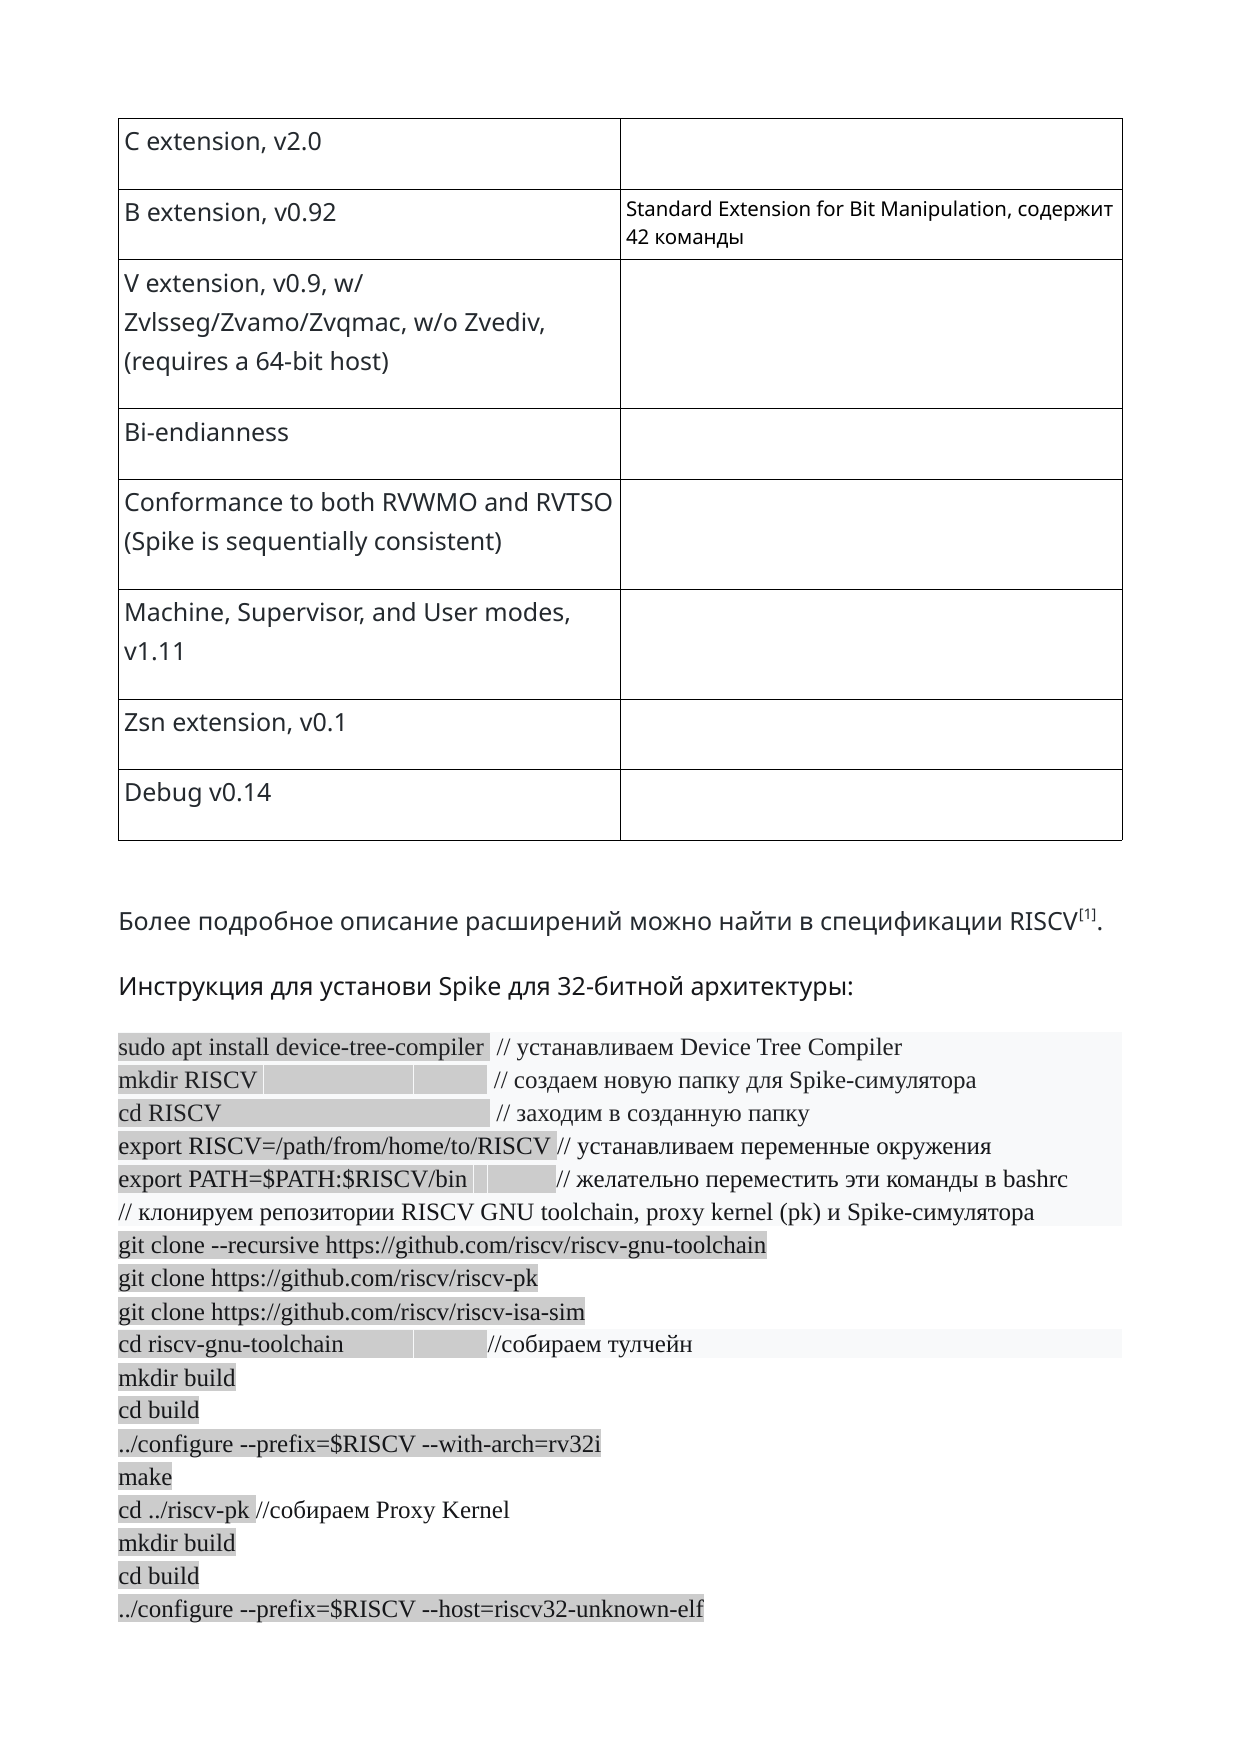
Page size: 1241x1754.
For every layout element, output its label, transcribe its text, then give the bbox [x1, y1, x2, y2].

text cd RISCV // заходим в созданную папку [118, 1098, 1122, 1127]
table_cell Debug v0.14 [119, 770, 620, 840]
table_cell C extension, v2.0 [119, 119, 620, 189]
text cd build [118, 1561, 1122, 1589]
text mkdir build [118, 1528, 1122, 1556]
text git clone https://github.com/riscv/riscv-pk [118, 1263, 1122, 1292]
table_cell Zsn extension, v0.1 [119, 700, 620, 769]
text cd build [118, 1396, 1122, 1424]
text mkdir RISCV // создаем новую папку для Spike-симулятора [118, 1065, 1122, 1094]
text // клонируем репозитории RISCV GNU toolchain, proxy kernel (pk) и Spike-симулятора [118, 1197, 1122, 1226]
text ../configure --prefix=$RISCV --with-arch=rv32i [118, 1429, 1122, 1457]
text export PATH=$PATH:$RISCV/bin // желательно переместить эти команды в bashrc [118, 1164, 1122, 1193]
text Более подробное описание расширений можно найти в спецификации RISCV[1]. [118, 904, 1122, 938]
text cd riscv-gnu-toolchain //собираем тулчейн [118, 1329, 1122, 1358]
table_cell V extension, v0.9, w/ Zvlsseg/Zvamo/Zvqmac, w/o Zvediv, (requires a 64-bit host) [119, 260, 620, 408]
table_cell Machine, Supervisor, and User modes, v1.11 [119, 590, 620, 698]
text ../configure --prefix=$RISCV --host=riscv32-unknown-elf [118, 1594, 1122, 1622]
text sudo apt install device-tree-compiler // устанавливаем Device Tree Compiler [118, 1032, 1122, 1061]
table_cell [621, 260, 1122, 408]
table_cell Conformance to both RVWMO and RVTSO (Spike is sequentially consistent) [119, 480, 620, 589]
table_cell [621, 770, 1122, 840]
table_cell [621, 480, 1122, 589]
table_cell Standard Extension for Bit Manipulation, содержит 42 команды [621, 190, 1122, 259]
text export RISCV=/path/from/home/to/RISCV // устанавливаем переменные окружения [118, 1131, 1122, 1160]
table_cell Bi-endianness [119, 409, 620, 479]
text Инструкция для установи Spike для 32-битной архитектуры: [118, 968, 1122, 1002]
text cd ../riscv-pk //собираем Proxy Kernel [118, 1495, 1122, 1523]
table_cell [621, 700, 1122, 769]
text make [118, 1462, 1122, 1490]
table_cell [621, 409, 1122, 479]
text git clone --recursive https://github.com/riscv/riscv-gnu-toolchain [118, 1231, 1122, 1259]
text git clone https://github.com/riscv/riscv-isa-sim [118, 1297, 1122, 1325]
table_cell [621, 590, 1122, 698]
table_cell B extension, v0.92 [119, 190, 620, 259]
table_cell [621, 119, 1122, 189]
text mkdir build [118, 1363, 1122, 1391]
